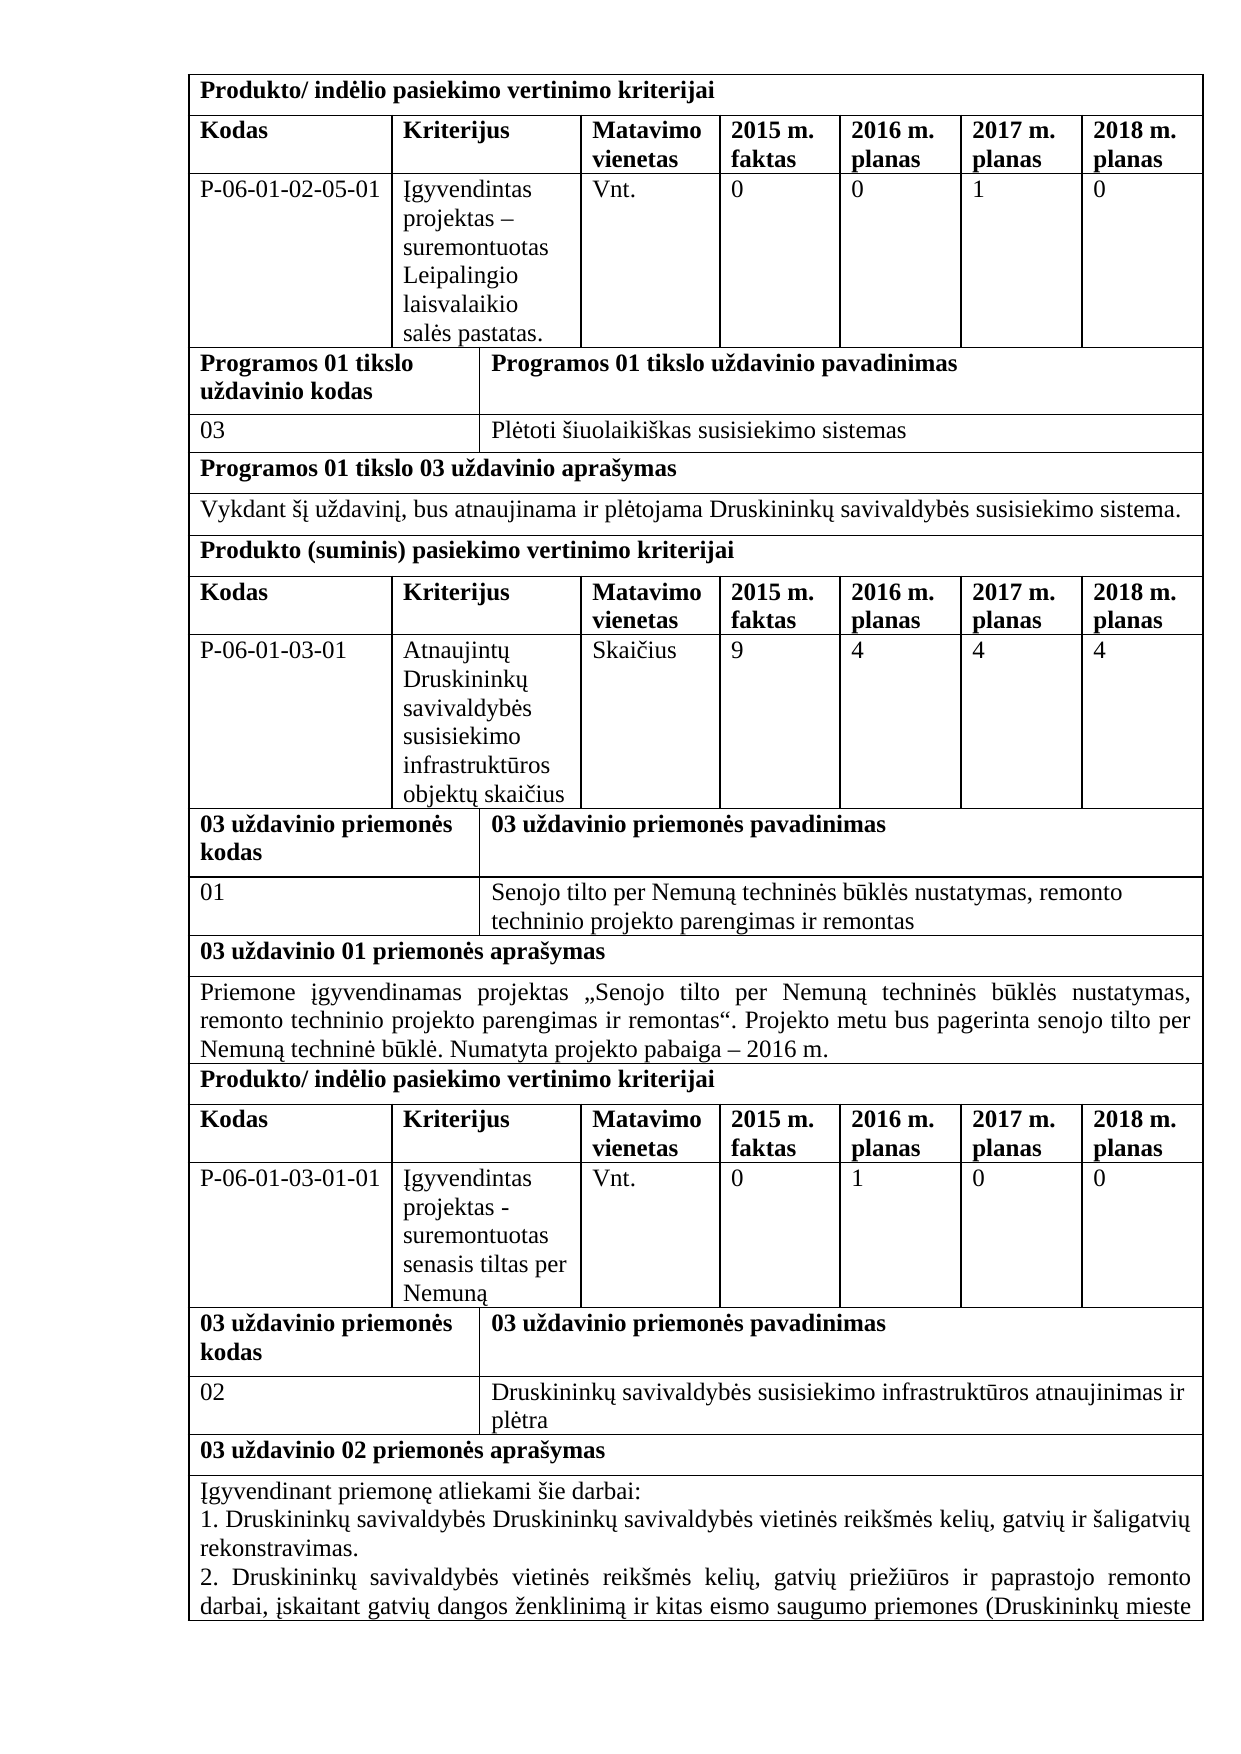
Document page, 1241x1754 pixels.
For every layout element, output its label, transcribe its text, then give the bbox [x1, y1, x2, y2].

table_cell 02 [190, 1377, 479, 1434]
table_cell 2016 m. planas [841, 577, 960, 634]
table_cell Matavimo vienetas [582, 1105, 719, 1162]
table_cell Produkto/ indėlio pasiekimo vertinimo kriterijai [190, 1064, 1202, 1103]
table_cell 2016 m. planas [841, 1105, 960, 1162]
table_cell 03 uždavinio priemonės kodas [190, 1308, 479, 1376]
table_cell Plėtoti šiuolaikiškas susisiekimo sistemas [480, 415, 1202, 452]
table_cell 03 [190, 415, 479, 452]
table_cell 03 uždavinio priemonės pavadinimas [480, 809, 1202, 876]
table_cell 0 [1083, 174, 1202, 347]
table_cell 2018 m. planas [1083, 116, 1202, 173]
table_cell 4 [962, 635, 1081, 808]
table_cell Priemone įgyvendinamas projektas „Senojo tilto per Nemuną techninės būklės nustatymas, remonto techninio projekto parengimas ir remontas“. Projekto metu bus pagerinta senojo tilto per Nemuną techninė būklė. Numatyta projekto pabaiga – 2016 m. [190, 977, 1202, 1063]
table_cell Vnt. [582, 174, 719, 347]
table_cell P-06-01-02-05-01 [190, 174, 391, 347]
table_cell 4 [1083, 635, 1202, 808]
table_cell 03 uždavinio priemonės pavadinimas [480, 1308, 1202, 1376]
table_cell 03 uždavinio priemonės kodas [190, 809, 479, 876]
table_cell Kriterijus [393, 577, 580, 634]
table_cell Kriterijus [393, 1105, 580, 1162]
table_cell 0 [721, 174, 839, 347]
table_cell Atnaujintų Druskininkų savivaldybės susisiekimo infrastruktūros objektų skaičius [393, 635, 580, 808]
table_cell Įgyvendintas projektas – suremontuotas Leipalingio laisvalaikio salės pastatas. [393, 174, 580, 347]
table_cell Produkto (suminis) pasiekimo vertinimo kriterijai [190, 536, 1202, 576]
table_cell 2017 m. planas [962, 116, 1081, 173]
table_cell 2017 m. planas [962, 577, 1081, 634]
table_cell Vnt. [582, 1163, 719, 1307]
table_cell 01 [190, 878, 479, 935]
table_cell Vykdant šį uždavinį, bus atnaujinama ir plėtojama Druskininkų savivaldybės susisiekimo sistema. [190, 494, 1202, 534]
table_cell Kriterijus [393, 116, 580, 173]
table_cell 0 [1083, 1163, 1202, 1307]
table_cell 2015 m. faktas [721, 577, 839, 634]
table_cell 0 [962, 1163, 1081, 1307]
table_cell 1 [841, 1163, 960, 1307]
table_cell 2016 m. planas [841, 116, 960, 173]
table_cell Programos 01 tikslo uždavinio kodas [190, 348, 479, 414]
table_cell 2018 m. planas [1083, 1105, 1202, 1162]
table_cell Kodas [190, 116, 391, 173]
table_cell Programos 01 tikslo uždavinio pavadinimas [480, 348, 1202, 414]
table_cell 0 [721, 1163, 839, 1307]
table_cell Kodas [190, 1105, 391, 1162]
table_cell P-06-01-03-01 [190, 635, 391, 808]
table_cell 4 [841, 635, 960, 808]
table_cell Matavimo vienetas [582, 116, 719, 173]
table_cell Įgyvendinant priemonę atliekami šie darbai: 1. Druskininkų savivaldybės Druskininkų savivaldybės vietinės reikšmės kelių, gatvių ir šaligatvių rekonstravimas. 2. Druskininkų savivaldybės vietinės reikšmės kelių, gatvių priežiūros ir paprastojo remonto darbai, įskaitant gatvių dangos ženklinimą ir kitas eismo saugumo priemones (Druskininkų mieste [190, 1476, 1202, 1619]
table_cell Kodas [190, 577, 391, 634]
table_cell P-06-01-03-01-01 [190, 1163, 391, 1307]
table_cell Produkto/ indėlio pasiekimo vertinimo kriterijai [190, 75, 1202, 114]
table_cell 2018 m. planas [1083, 577, 1202, 634]
table_cell 9 [721, 635, 839, 808]
table_cell 2015 m. faktas [721, 116, 839, 173]
table_cell 2017 m. planas [962, 1105, 1081, 1162]
table_cell Skaičius [582, 635, 719, 808]
table_cell 1 [962, 174, 1081, 347]
table_cell Programos 01 tikslo 03 uždavinio aprašymas [190, 453, 1202, 493]
table_cell 03 uždavinio 01 priemonės aprašymas [190, 936, 1202, 976]
table_cell 0 [841, 174, 960, 347]
table_cell 03 uždavinio 02 priemonės aprašymas [190, 1435, 1202, 1475]
table_cell Įgyvendintas projektas - suremontuotas senasis tiltas per Nemuną [393, 1163, 580, 1307]
table_cell Druskininkų savivaldybės susisiekimo infrastruktūros atnaujinimas ir plėtra [480, 1377, 1202, 1434]
table_cell Senojo tilto per Nemuną techninės būklės nustatymas, remonto techninio projekto parengimas ir remontas [480, 878, 1202, 935]
table_cell Matavimo vienetas [582, 577, 719, 634]
table_cell 2015 m. faktas [721, 1105, 839, 1162]
